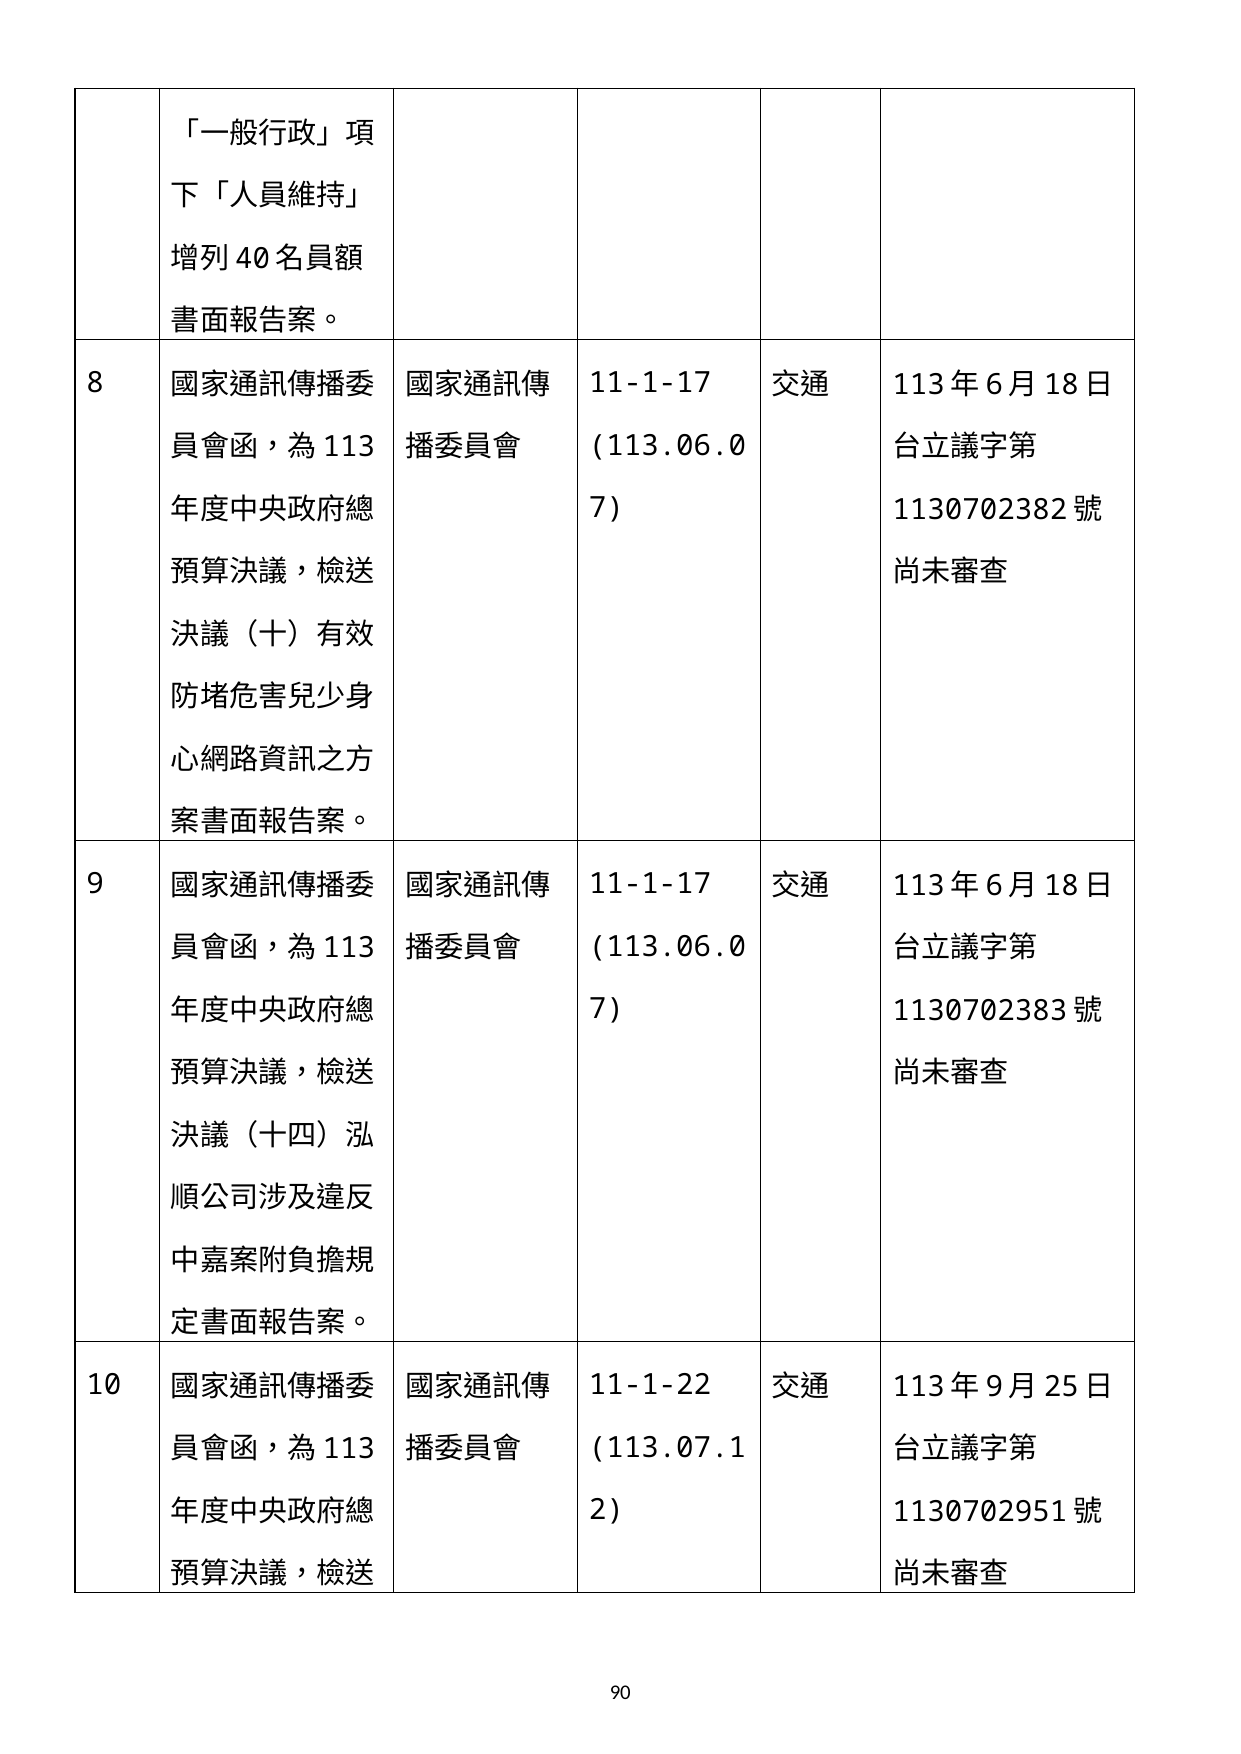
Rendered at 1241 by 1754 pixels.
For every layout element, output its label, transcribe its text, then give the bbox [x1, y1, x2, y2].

table_cell 8 [76, 340, 159, 840]
table_cell 國家通訊傳播委員會函，為113年度中央政府總預算決議，檢送決議（十）有效防堵危害兒少身心網路資訊之方案書面報告案。 [160, 340, 393, 840]
table_cell 113年6月18日 台立議字第1130702383號 尚未審查 [881, 841, 1134, 1341]
table_cell 113年9月25日 台立議字第1130702951號 尚未審查 [881, 1342, 1134, 1592]
table_cell [394, 89, 577, 339]
table_cell 交通 [761, 841, 880, 1341]
table_cell 國家通訊傳播委員會函，為113年度中央政府總預算決議，檢送 [160, 1342, 393, 1592]
table_cell 交通 [761, 1342, 880, 1592]
table_cell 國家通訊傳播委員會 [394, 1342, 577, 1592]
table_cell 國家通訊傳播委員會 [394, 841, 577, 1341]
table_cell 113年6月18日 台立議字第1130702382號 尚未審查 [881, 340, 1134, 840]
table_cell 「一般行政」項下「人員維持」增列40名員額書面報告案。 [160, 89, 393, 339]
table_cell 國家通訊傳播委員會函，為113年度中央政府總預算決議，檢送決議（十四）泓順公司涉及違反中嘉案附負擔規定書面報告案。 [160, 841, 393, 1341]
table_cell 10 [76, 1342, 159, 1592]
table_cell 11-1-17 (113.06.07) [578, 841, 760, 1341]
table_cell 9 [76, 841, 159, 1341]
table_cell 11-1-17 (113.06.07) [578, 340, 760, 840]
table_cell 11-1-22 (113.07.12) [578, 1342, 760, 1592]
table_cell [578, 89, 760, 339]
table_cell [881, 89, 1134, 339]
table_cell 國家通訊傳播委員會 [394, 340, 577, 840]
table_cell 交通 [761, 340, 880, 840]
table_cell [76, 89, 159, 339]
table_cell [761, 89, 880, 339]
